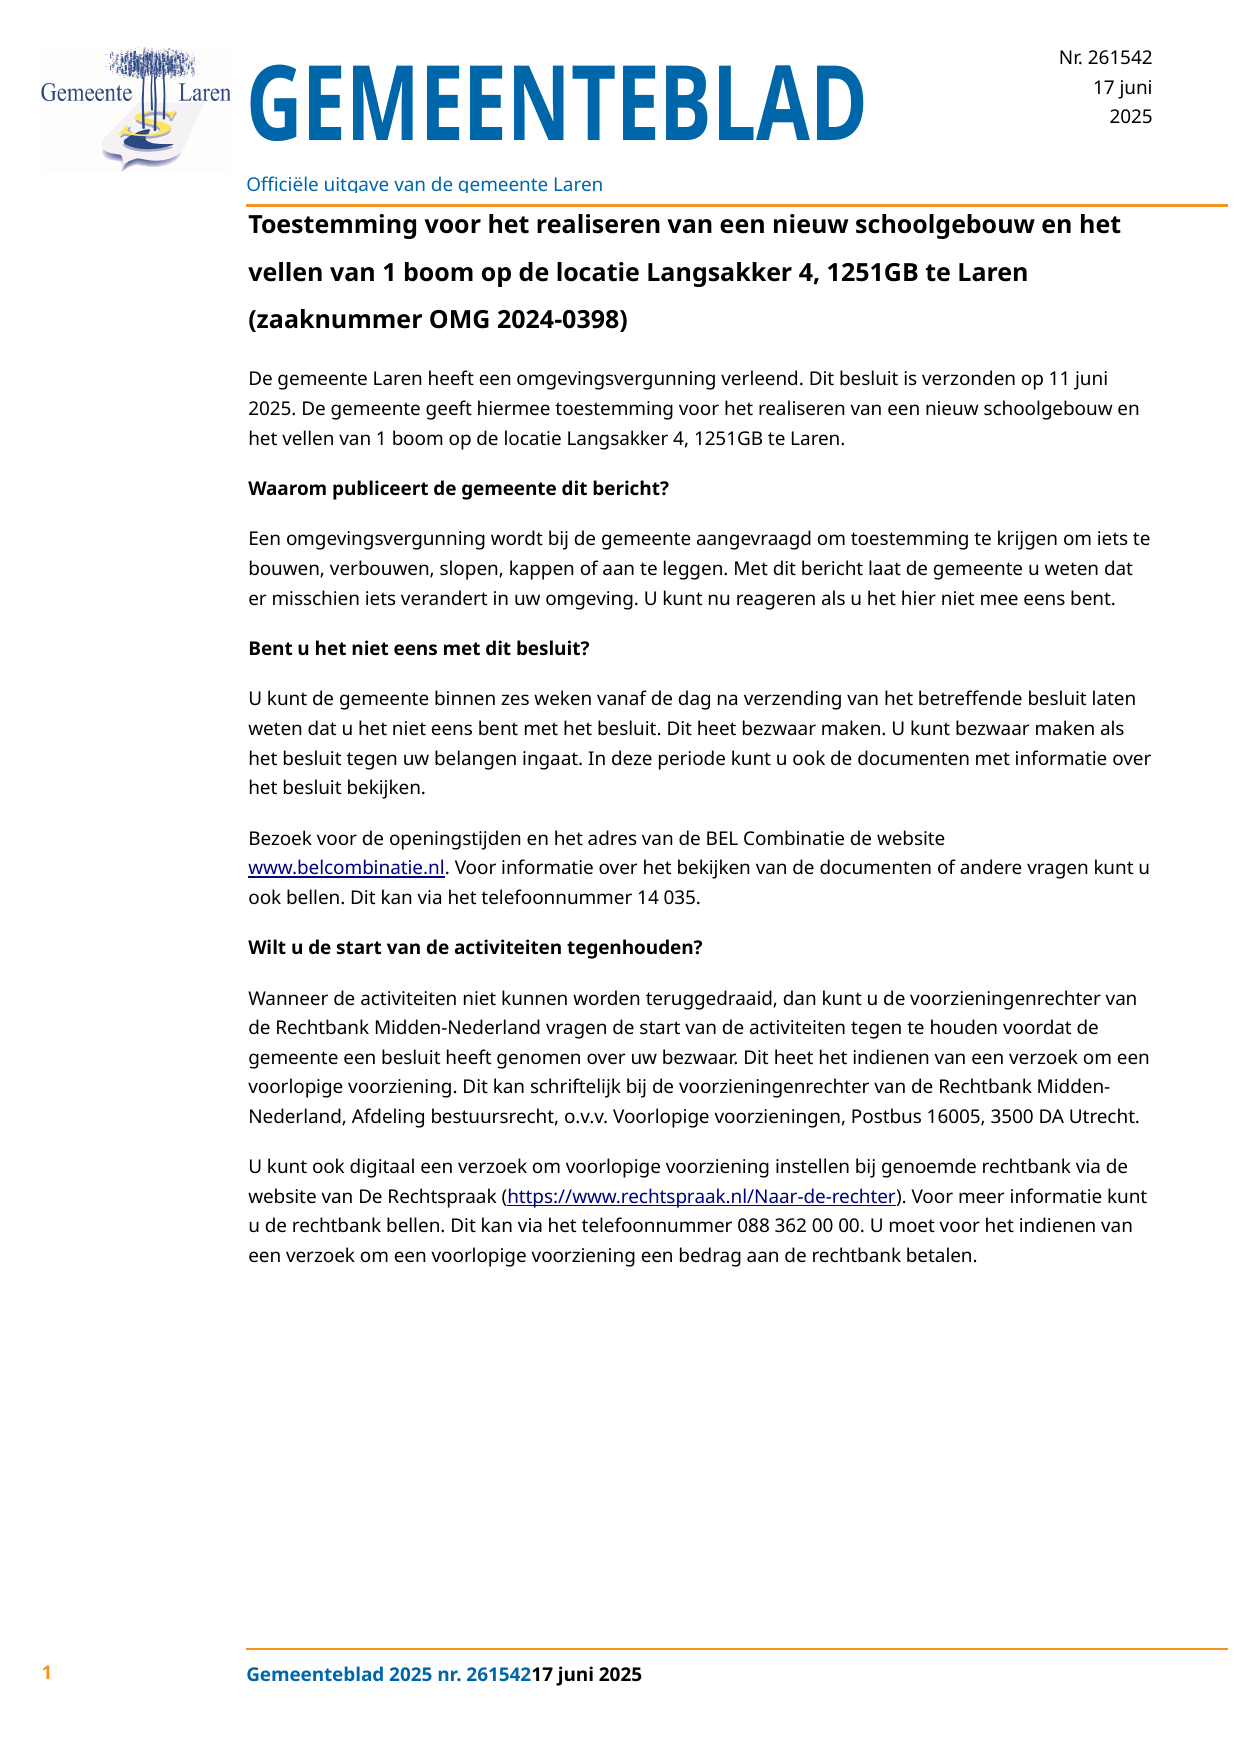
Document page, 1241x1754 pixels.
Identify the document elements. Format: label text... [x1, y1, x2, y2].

text U kunt ook digitaal een verzoek om voorlopige voorziening instellen bij genoemde rechtbank via de website van De Rechtspraak (https://www.rechtspraak.nl/Naar-de-rechter). Voor meer informatie kunt u de rechtbank bellen. Dit kan via het telefoonnummer 088 362 00 00. U moet voor het indienen van een verzoek om een voorlopige voorziening een bedrag aan de rechtbank betalen. [248, 1153, 1152, 1268]
text Toestemming voor het realiseren van een nieuw schoolgebouw en het vellen van 1 boom op de locatie Langsakker 4, 1251GB te Laren (zaaknummer OMG 2024-0398) [248, 207, 1152, 336]
text Wilt u de start van de activiteiten tegenhouden? [248, 934, 1152, 960]
text U kunt de gemeente binnen zes weken vanaf de dag na verzending van het betreffende besluit laten weten dat u het niet eens bent met het besluit. Dit heet bezwaar maken. U kunt bezwaar maken als het besluit tegen uw belangen ingaat. In deze periode kunt u ook de documenten met informatie over het besluit bekijken. [248, 686, 1152, 800]
text Wanneer de activiteiten niet kunnen worden teruggedraaid, dan kunt u de voorzieningenrechter van de Rechtbank Midden-Nederland vragen de start van de activiteiten tegen te houden voordat de gemeente een besluit heeft genomen over uw bezwaar. Dit heet het indienen van een verzoek om een voorlopige voorziening. Dit kan schriftelijk bij de voorzieningenrechter van de Rechtbank Midden-Nederland, Afdeling bestuursrecht, o.v.v. Voorlopige voorzieningen, Postbus 16005, 3500 DA Utrecht. [248, 985, 1152, 1129]
text Bent u het niet eens met dit besluit? [248, 635, 1152, 661]
text Waarom publiceert de gemeente dit bericht? [248, 475, 1152, 501]
text De gemeente Laren heeft een omgevingsvergunning verleend. Dit besluit is verzonden op 11 juni 2025. De gemeente geeft hiermee toestemming voor het realiseren van een nieuw schoolgebouw en het vellen van 1 boom op de locatie Langsakker 4, 1251GB te Laren. [248, 366, 1152, 450]
text Een omgevingsvergunning wordt bij de gemeente aangevraagd om toestemming te krijgen om iets te bouwen, verbouwen, slopen, kappen of aan te leggen. Met dit bericht laat de gemeente u weten dat er misschien iets verandert in uw omgeving. U kunt nu reageren als u het hier niet mee eens bent. [248, 526, 1152, 610]
picture [41, 47, 231, 172]
text Bezoek voor de openingstijden en het adres van de BEL Combinatie de website www.belcombinatie.nl. Voor informatie over het bekijken van de documenten of andere vragen kunt u ook bellen. Dit kan via het telefoonnummer 14 035. [248, 825, 1152, 909]
